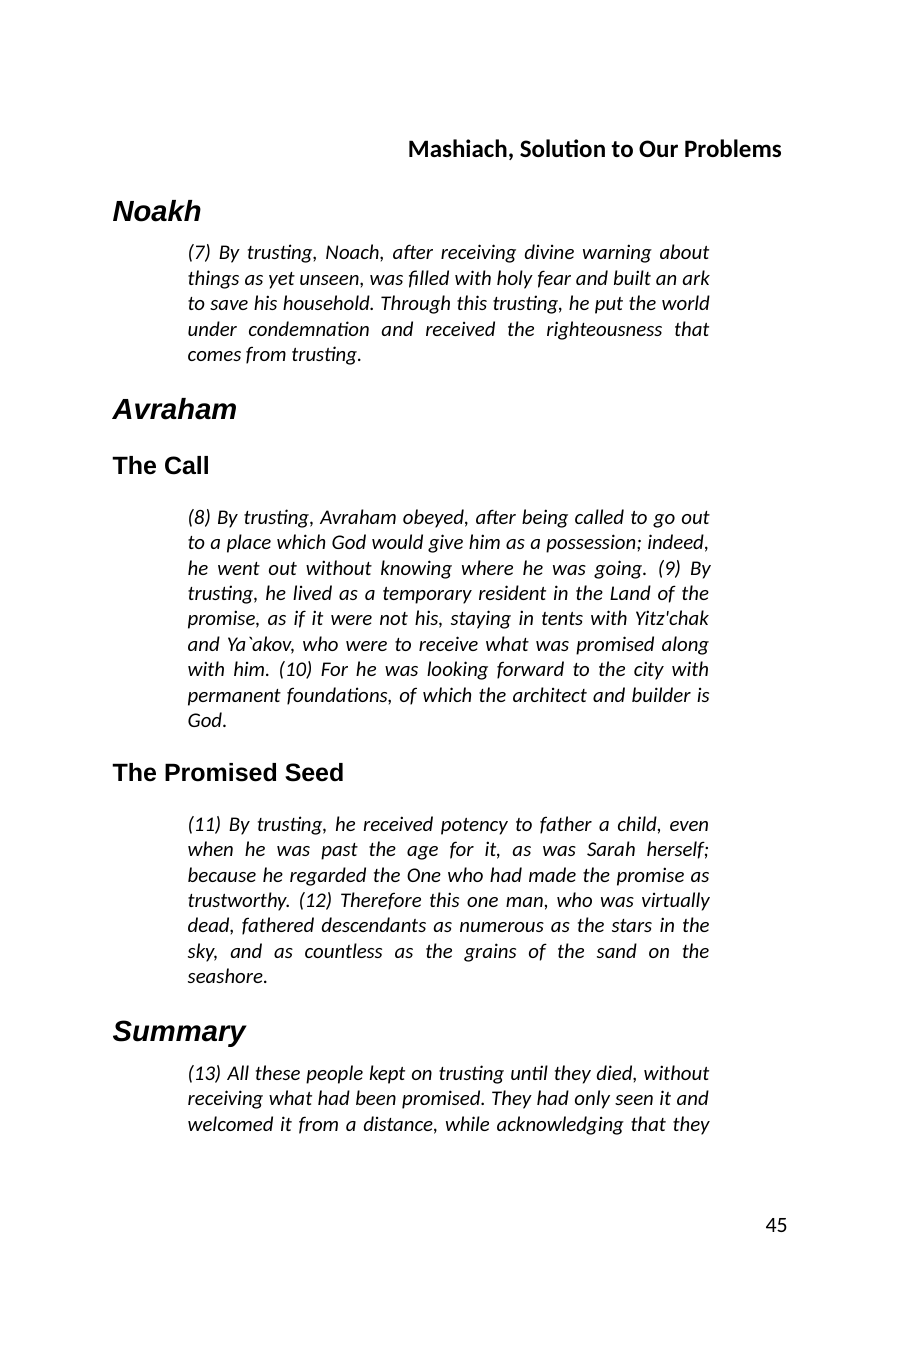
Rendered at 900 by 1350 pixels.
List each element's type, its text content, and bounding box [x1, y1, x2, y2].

text (7) By trusting, Noach, after receiving divine warning about things as yet unseen, was filled with holy fear and built an ark to save his household. Through this trusting, he put the world under condemnation and received the righteousness that comes from trusting. [187, 239, 712, 367]
subtitle Avraham [112, 392, 787, 426]
text (11) By trusting, he received potency to father a child, even when he was past the age for it, as was Sarah herself; because he regarded the One who had made the promise as trustworthy. (12) Therefore this one man, who was virtually dead, fathered descendants as numerous as the stars in the sky, and as countless as the grains of the sand on the seashore. [187, 811, 712, 989]
subtitle Summary [112, 1014, 787, 1048]
subtitle The Call [112, 451, 787, 479]
text (13) All these people kept on trusting until they died, without receiving what had been promised. They had only seen it and welcomed it from a distance, while acknowledging that they [187, 1060, 712, 1136]
subtitle The Promised Seed [112, 758, 787, 786]
subtitle Noakh [112, 194, 787, 228]
text (8) By trusting, Avraham obeyed, after being called to go out to a place which God would give him as a possession; indeed, he went out without knowing where he was going. (9) By trusting, he lived as a temporary resident in the Land of the promise, as if it were not his, staying in tents with Yitz'chak and Ya`akov, who were to receive what was promised along with him. (10) For he was looking forward to the city with permanent foundations, of which the architect and builder is God. [187, 504, 712, 733]
